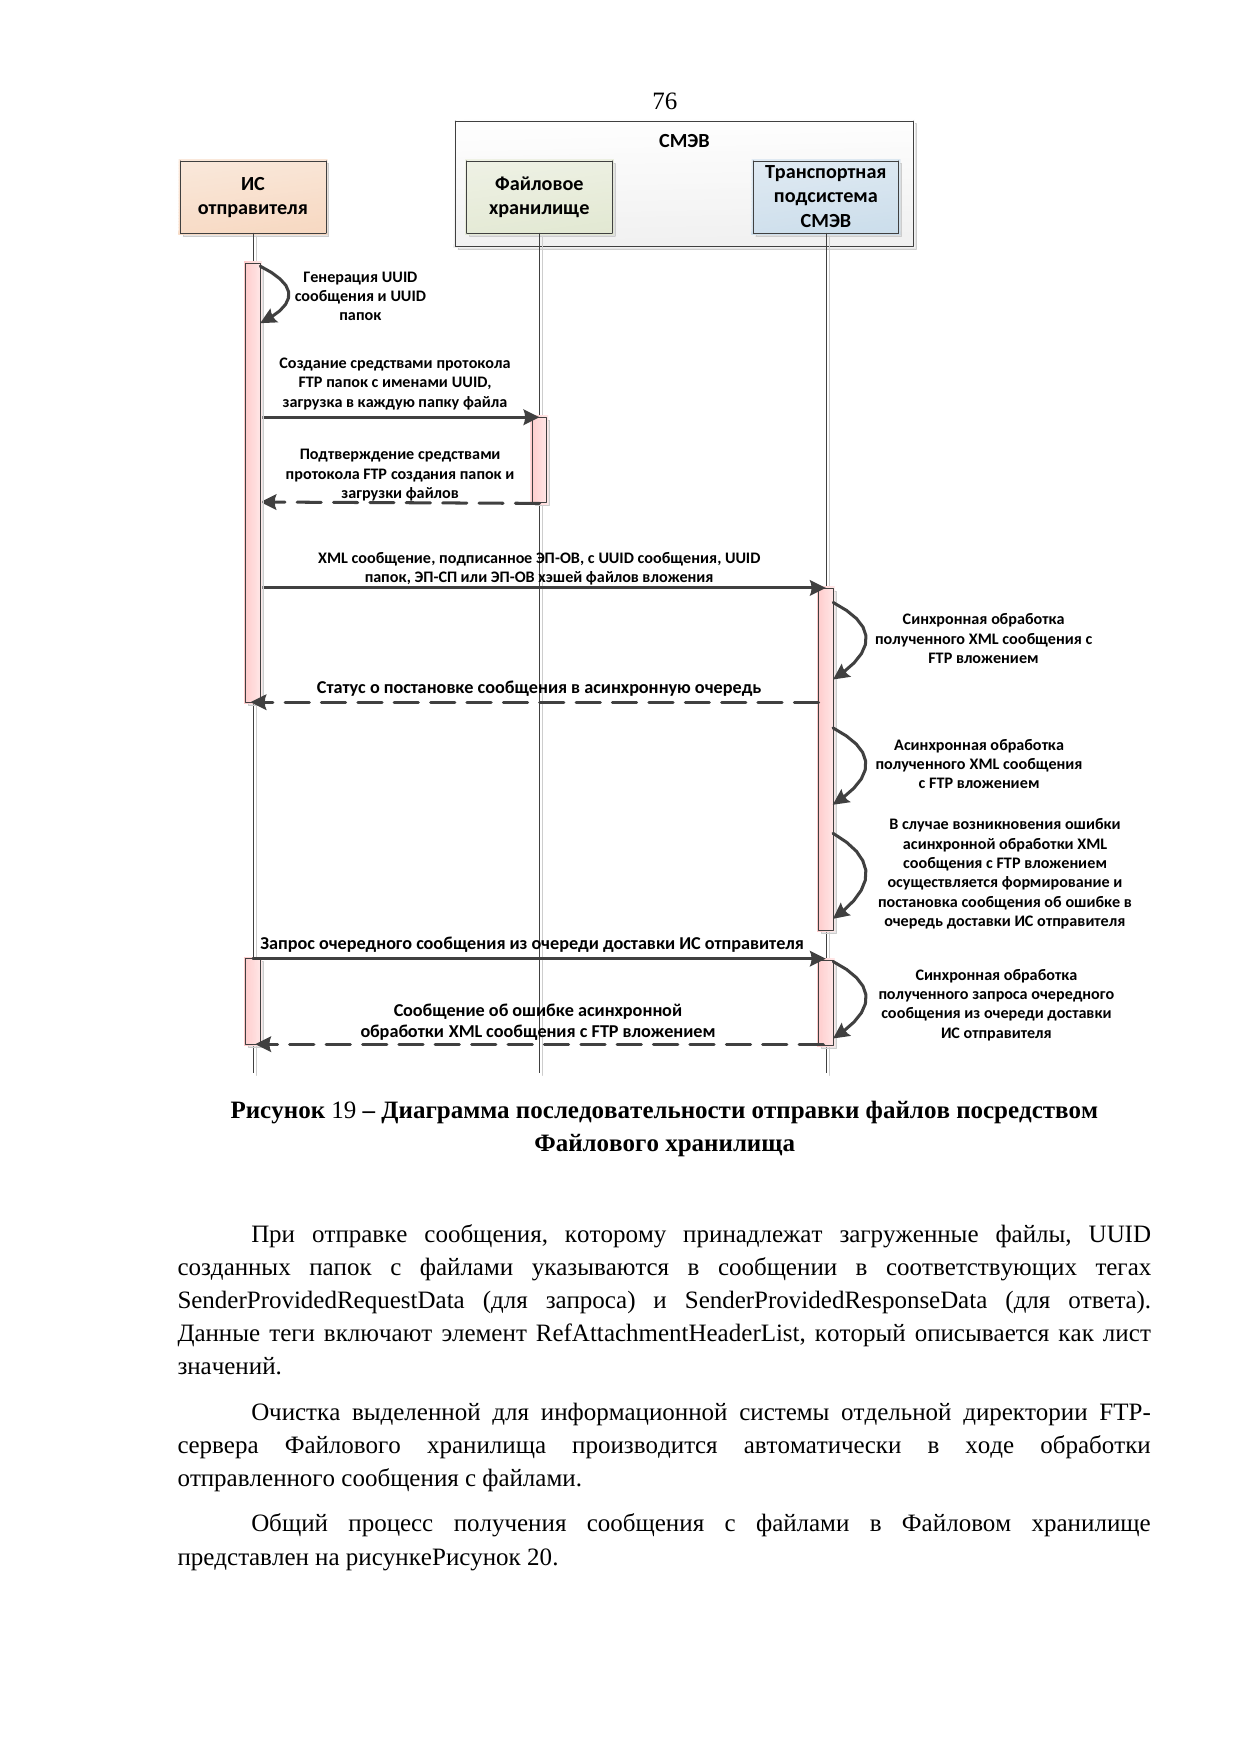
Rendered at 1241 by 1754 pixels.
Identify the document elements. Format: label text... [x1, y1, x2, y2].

text Общий процесс получения сообщения с файлами в Файловом хранилище представлен на рисункеРисунок 20. [177, 1508, 1152, 1570]
text Очистка выделенной для информационной системы отдельной директории FTP-сервера Файлового хранилища производится автоматически в ходе обработки отправленного сообщения с файлами. [177, 1397, 1152, 1492]
text Рисунок 19 – Диаграмма последовательности отправки файлов посредством Файлового хранилища [177, 1095, 1152, 1157]
text При отправке сообщения, которому принадлежат загруженные файлы, UUID созданных папок с файлами указываются в сообщении в соответствующих тегах SenderProvidedRequestData (для запроса) и SenderProvidedResponseData (для ответа). Данные теги включают элемент RefAttachmentHeaderList, который описывается как лист значений. [177, 1219, 1152, 1380]
